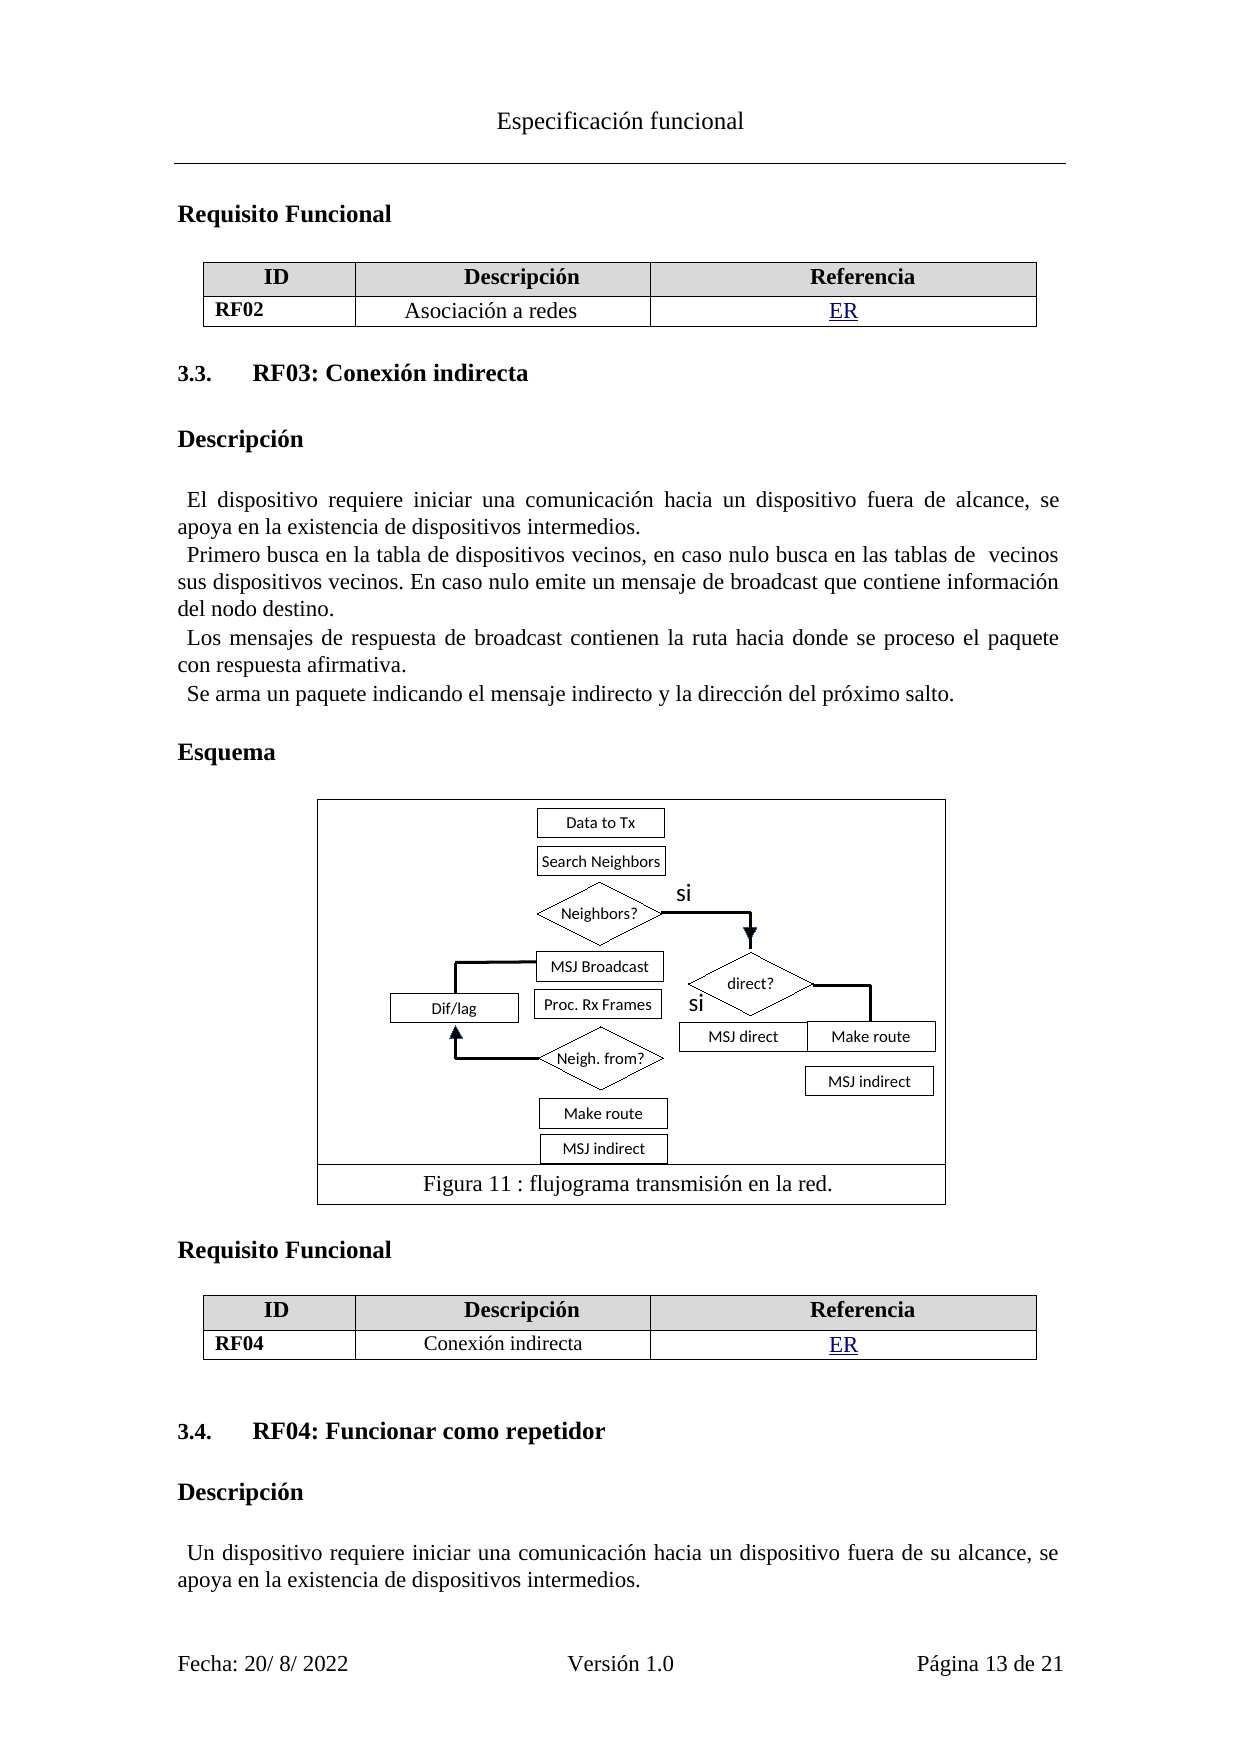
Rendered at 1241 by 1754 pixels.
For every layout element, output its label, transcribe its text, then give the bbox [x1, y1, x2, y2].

subtitle RF03: Conexión indirecta [177, 358, 1061, 387]
table_cell Figura 11 : flujograma transmisión en la red. [318, 1165, 945, 1204]
table_header [541, 1135, 667, 1163]
text Esquema [177, 737, 1070, 766]
table_header Descripción [356, 263, 650, 296]
text Se arma un paquete indicando el mensaje indirecto y la dirección del próximo salto. [177, 680, 1061, 706]
table_header ID [204, 263, 355, 296]
text Los mensajes de respuesta de broadcast contienen la ruta hacia donde se proceso el paquete con respuesta afirmativa. [177, 624, 1061, 677]
table_cell RF04 [204, 1331, 355, 1359]
text Requisito Funcional [177, 1236, 1070, 1264]
table_header [318, 800, 945, 1164]
table_cell Asociación a redes [356, 297, 650, 326]
text Primero busca en la tabla de dispositivos vecinos, en caso nulo busca en las tablas de vecinos sus dispositivos vecinos. En caso nulo emite un mensaje de broadcast que contiene información del nodo destino. [177, 541, 1061, 622]
table_cell ER [651, 1331, 1036, 1359]
text El dispositivo requiere iniciar una comunicación hacia un dispositivo fuera de alcance, se apoya en la existencia de dispositivos intermedios. [177, 486, 1061, 539]
table_header Referencia [651, 1296, 1036, 1330]
table_cell RF02 [204, 297, 355, 326]
table_header Referencia [651, 263, 1036, 296]
table_cell ER [651, 297, 1036, 326]
text Requisito Funcional [177, 199, 1070, 228]
subtitle RF04: Funcionar como repetidor [177, 1416, 1061, 1473]
table_header ID [204, 1296, 355, 1330]
table_header Descripción [356, 1296, 650, 1330]
text Descripción [177, 1477, 1070, 1506]
table_cell Conexión indirecta [356, 1331, 650, 1359]
text Descripción [177, 424, 1070, 452]
text Un dispositivo requiere iniciar una comunicación hacia un dispositivo fuera de su alcance, se apoya en la existencia de dispositivos intermedios. [177, 1539, 1061, 1592]
